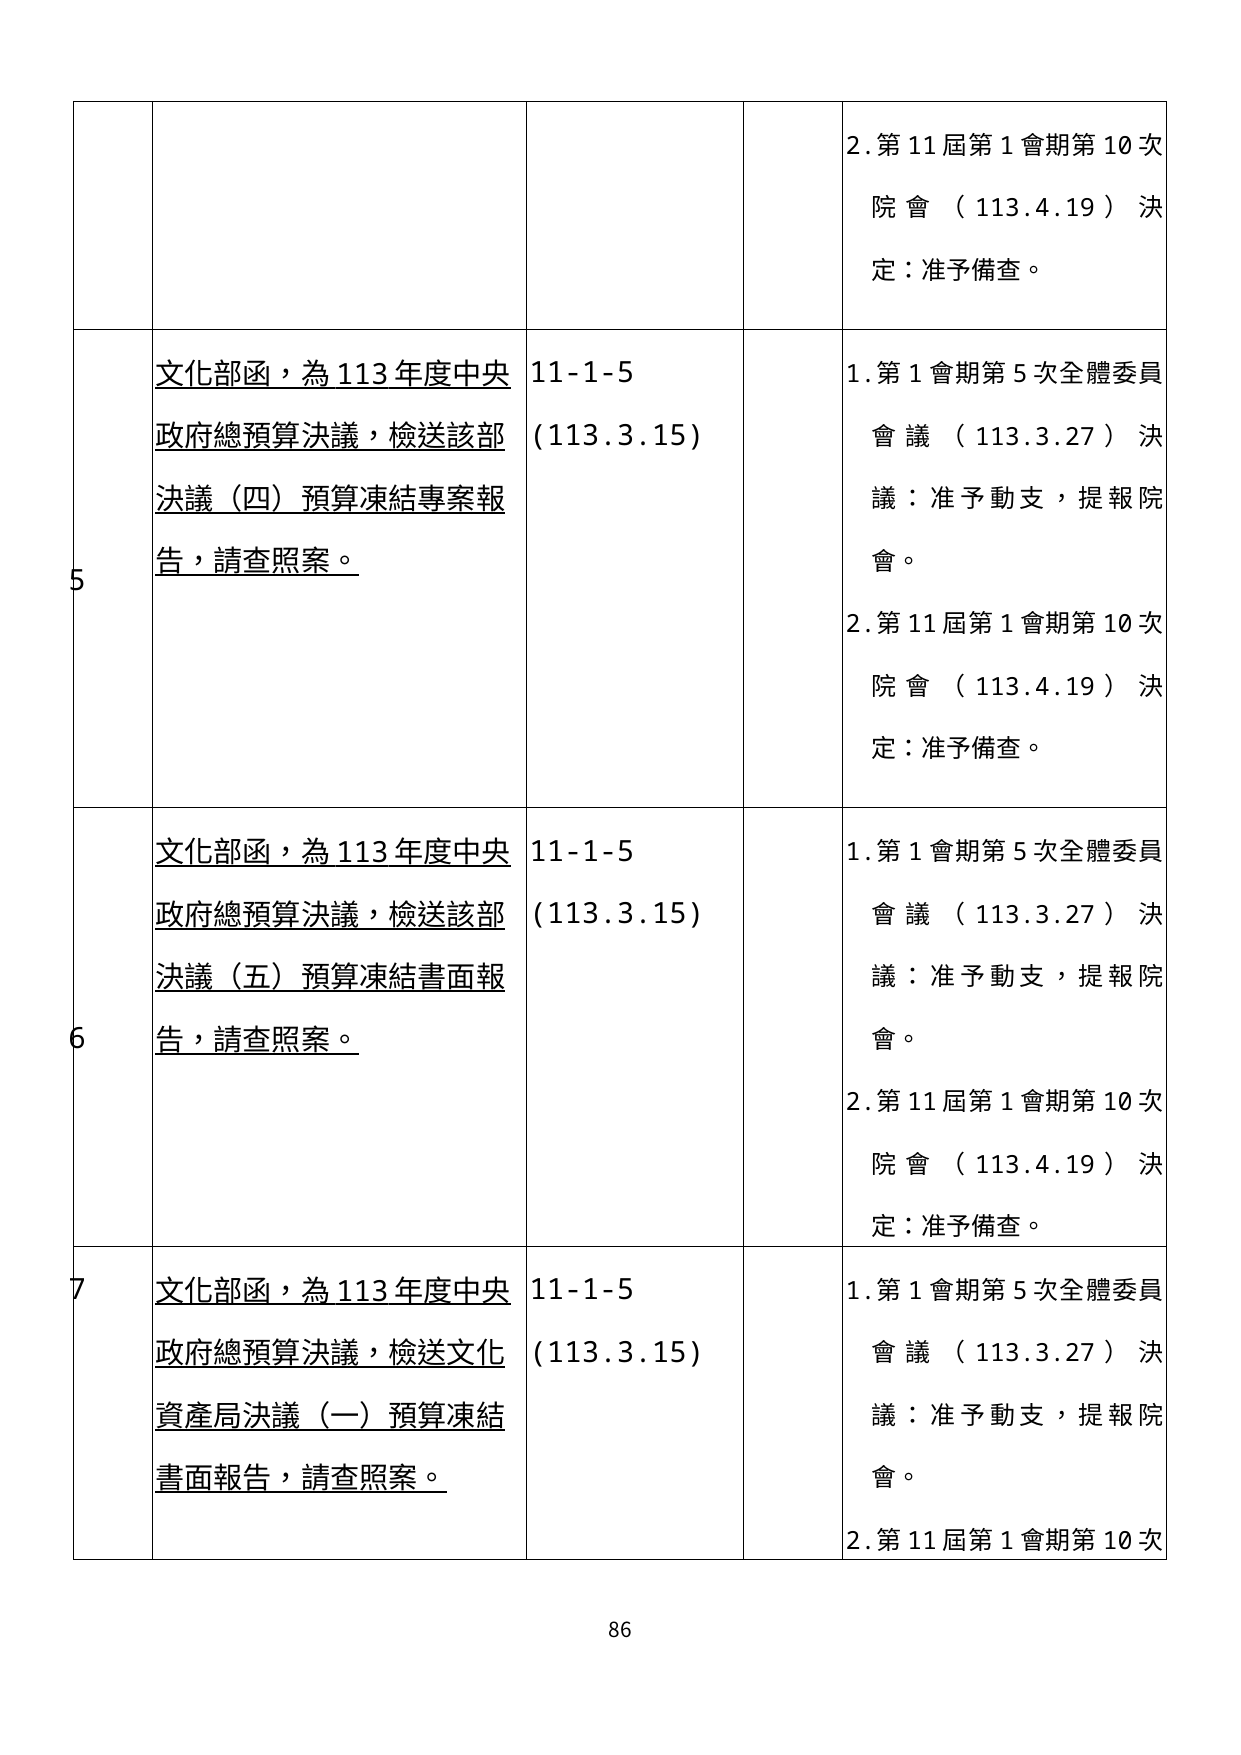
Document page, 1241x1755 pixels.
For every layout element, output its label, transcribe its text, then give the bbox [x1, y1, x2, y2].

table_cell [74, 330, 152, 807]
table_cell [74, 102, 152, 329]
table_cell [744, 102, 842, 329]
table_cell 文化部函，為113年度中央政府總預算決議，檢送文化資產局決議（一）預算凍結書面報告，請查照案。 [153, 1247, 526, 1559]
table_cell 11-1-5 (113.3.15) [527, 330, 743, 807]
table_cell [744, 1247, 842, 1559]
table_cell 文化部函，為113年度中央政府總預算決議，檢送該部決議（五）預算凍結書面報告，請查照案。 [153, 808, 526, 1246]
table_cell [74, 579, 80, 588]
table_cell [744, 808, 842, 1246]
table_cell 2.第11屆第1會期第10次院會（113.4.19）決定：准予備查。 [843, 102, 1166, 329]
table_cell 1.第1會期第5次全體委員會議（113.3.27）決議：准予動支，提報院會。 2.第11屆第1會期第10次院會（113.4.19）決定：准予備查。 [843, 808, 1166, 1246]
table_cell 1.第1會期第5次全體委員會議（113.3.27）決議：准予動支，提報院會。 2.第11屆第1會期第10次 [843, 1247, 1166, 1559]
table_cell 1.第1會期第5次全體委員會議（113.3.27）決議：准予動支，提報院會。 2.第11屆第1會期第10次院會（113.4.19）決定：准予備查。 [843, 330, 1166, 807]
table_cell [74, 1037, 81, 1046]
table_cell [74, 808, 152, 1246]
table_cell [74, 1281, 81, 1296]
table_cell [153, 102, 526, 329]
table_cell 11-1-5 (113.3.15) [527, 808, 743, 1246]
table_cell [74, 1247, 152, 1559]
table_cell [527, 102, 743, 329]
table_cell 11-1-5 (113.3.15) [527, 1247, 743, 1559]
table_cell [744, 330, 842, 807]
table_cell 文化部函，為113年度中央政府總預算決議，檢送該部決議（四）預算凍結專案報告，請查照案。 [153, 330, 526, 807]
